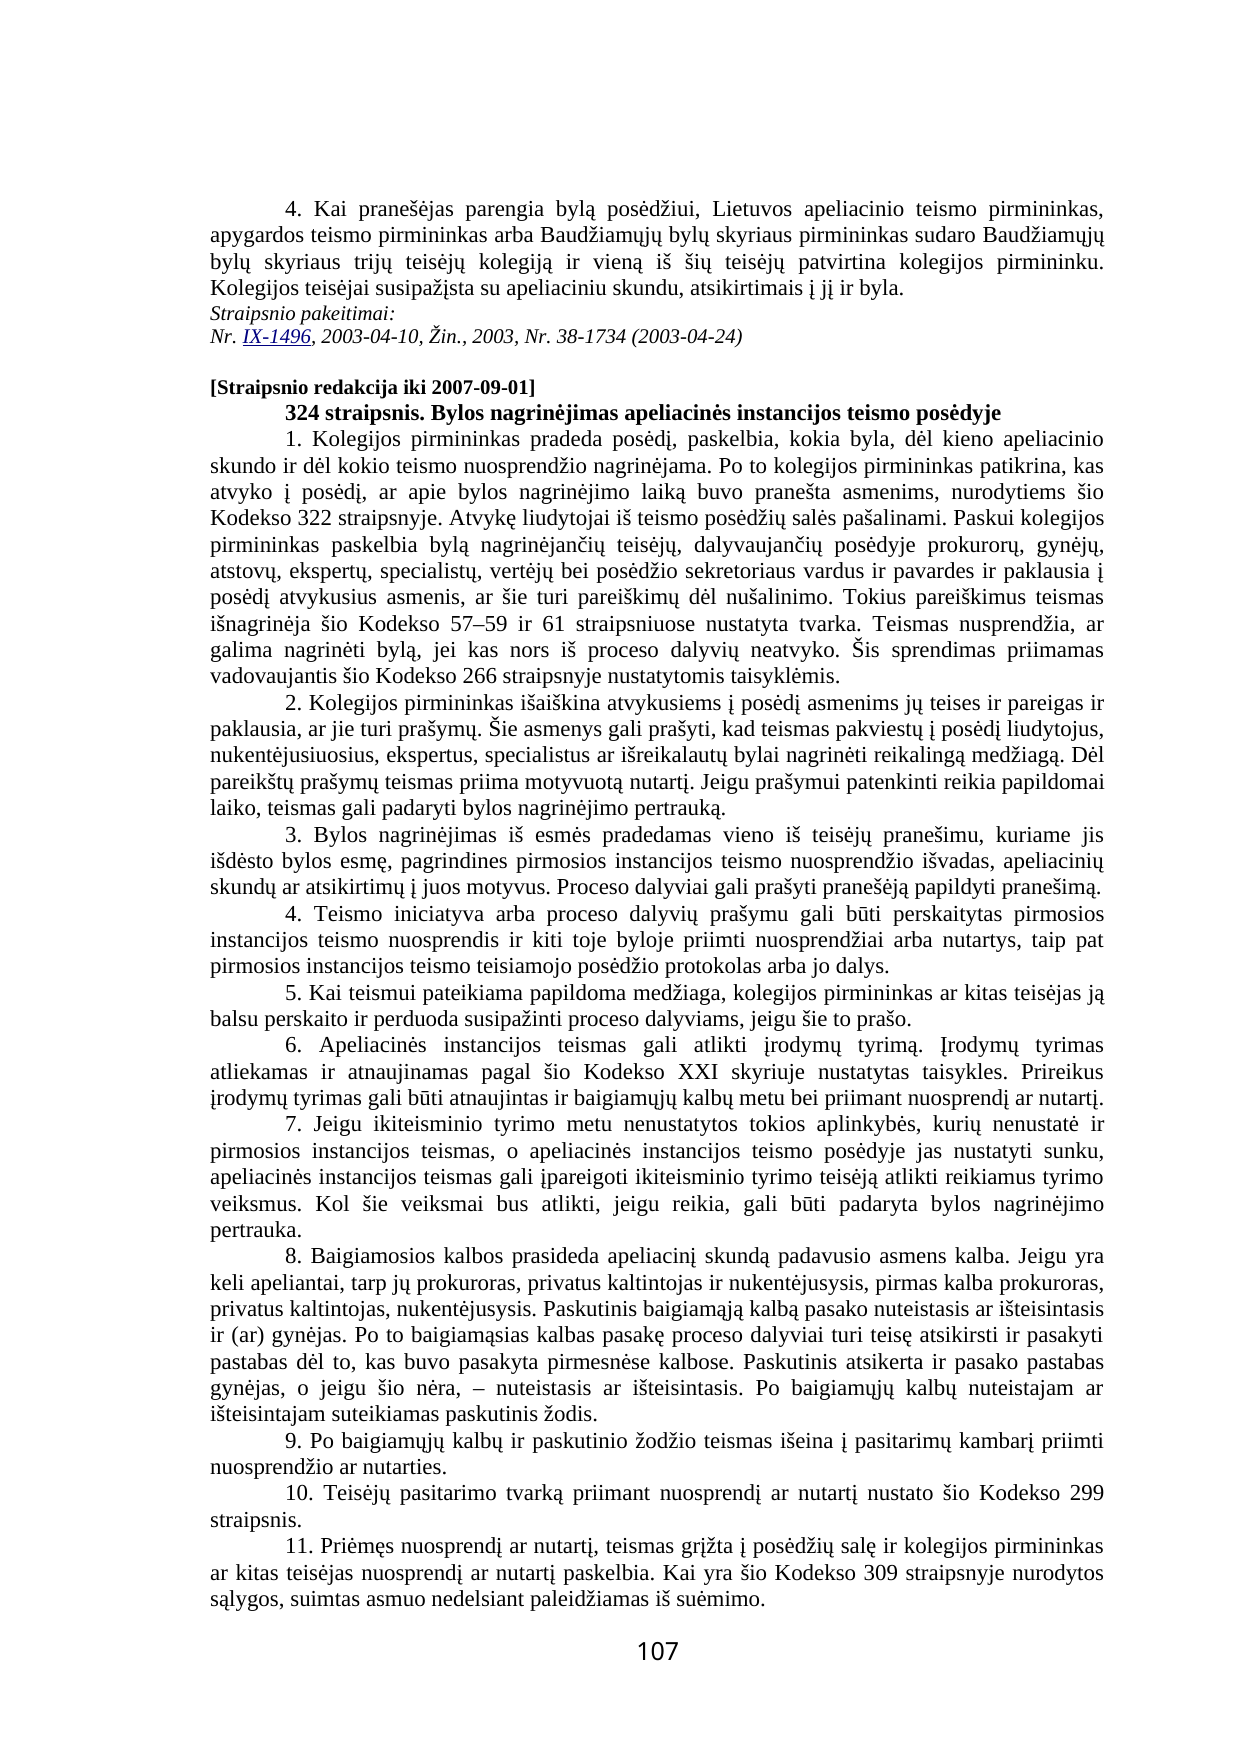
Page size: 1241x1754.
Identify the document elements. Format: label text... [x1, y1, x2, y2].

text 2. Kolegijos pirmininkas išaiškina atvykusiems į posėdį asmenims jų teises ir pareigas ir paklausia, ar jie turi prašymų. Šie asmenys gali prašyti, kad teismas pakviestų į posėdį liudytojus, nukentėjusiuosius, ekspertus, specialistus ar išreikalautų bylai nagrinėti reikalingą medžiagą. Dėl pareikštų prašymų teismas priima motyvuotą nutartį. Jeigu prašymui patenkinti reikia papildomai laiko, teismas gali padaryti bylos nagrinėjimo pertrauką. [210, 689, 1106, 821]
text 5. Kai teismui pateikiama papildoma medžiaga, kolegijos pirmininkas ar kitas teisėjas ją balsu perskaito ir perduoda susipažinti proceso dalyviams, jeigu šie to prašo. [210, 979, 1106, 1031]
text Nr. IX-1496, 2003-04-10, Žin., 2003, Nr. 38-1734 (2003-04-24) [210, 324, 1106, 348]
text 1. Kolegijos pirmininkas pradeda posėdį, paskelbia, kokia byla, dėl kieno apeliacinio skundo ir dėl kokio teismo nuosprendžio nagrinėjama. Po to kolegijos pirmininkas patikrina, kas atvyko į posėdį, ar apie bylos nagrinėjimo laiką buvo pranešta asmenims, nurodytiems šio Kodekso 322 straipsnyje. Atvykę liudytojai iš teismo posėdžių salės pašalinami. Paskui kolegijos pirmininkas paskelbia bylą nagrinėjančių teisėjų, dalyvaujančių posėdyje prokurorų, gynėjų, atstovų, ekspertų, specialistų, vertėjų bei posėdžio sekretoriaus vardus ir pavardes ir paklausia į posėdį atvykusius asmenis, ar šie turi pareiškimų dėl nušalinimo. Tokius pareiškimus teismas išnagrinėja šio Kodekso 57–59 ir 61 straipsniuose nustatyta tvarka. Teismas nusprendžia, ar galima nagrinėti bylą, jei kas nors iš proceso dalyvių neatvyko. Šis sprendimas priimamas vadovaujantis šio Kodekso 266 straipsnyje nustatytomis taisyklėmis. [210, 425, 1106, 689]
text Straipsnio pakeitimai: [210, 300, 1106, 324]
text 10. Teisėjų pasitarimo tvarką priimant nuosprendį ar nutartį nustato šio Kodekso 299 straipsnis. [210, 1479, 1106, 1532]
text 4. Kai pranešėjas parengia bylą posėdžiui, Lietuvos apeliacinio teismo pirmininkas, apygardos teismo pirmininkas arba Baudžiamųjų bylų skyriaus pirmininkas sudaro Baudžiamųjų bylų skyriaus trijų teisėjų kolegiją ir vieną iš šių teisėjų patvirtina kolegijos pirmininku. Kolegijos teisėjai susipažįsta su apeliaciniu skundu, atsikirtimais į jį ir byla. [210, 195, 1106, 300]
text 4. Teismo iniciatyva arba proceso dalyvių prašymu gali būti perskaitytas pirmosios instancijos teismo nuosprendis ir kiti toje byloje priimti nuosprendžiai arba nutartys, taip pat pirmosios instancijos teismo teisiamojo posėdžio protokolas arba jo dalys. [210, 900, 1106, 979]
text 7. Jeigu ikiteisminio tyrimo metu nenustatytos tokios aplinkybės, kurių nenustatė ir pirmosios instancijos teismas, o apeliacinės instancijos teismo posėdyje jas nustatyti sunku, apeliacinės instancijos teismas gali įpareigoti ikiteisminio tyrimo teisėją atlikti reikiamus tyrimo veiksmus. Kol šie veiksmai bus atlikti, jeigu reikia, gali būti padaryta bylos nagrinėjimo pertrauka. [210, 1111, 1106, 1242]
text 324 straipsnis. Bylos nagrinėjimas apeliacinės instancijos teismo posėdyje [210, 399, 1106, 425]
text 6. Apeliacinės instancijos teismas gali atlikti įrodymų tyrimą. Įrodymų tyrimas atliekamas ir atnaujinamas pagal šio Kodekso XXI skyriuje nustatytas taisykles. Prireikus įrodymų tyrimas gali būti atnaujintas ir baigiamųjų kalbų metu bei priimant nuosprendį ar nutartį. [210, 1031, 1106, 1111]
text 11. Priėmęs nuosprendį ar nutartį, teismas grįžta į posėdžių salę ir kolegijos pirmininkas ar kitas teisėjas nuosprendį ar nutartį paskelbia. Kai yra šio Kodekso 309 straipsnyje nurodytos sąlygos, suimtas asmuo nedelsiant paleidžiamas iš suėmimo. [210, 1532, 1106, 1611]
text [Straipsnio redakcija iki 2007-09-01] [210, 375, 1106, 399]
text 9. Po baigiamųjų kalbų ir paskutinio žodžio teismas išeina į pasitarimų kambarį priimti nuosprendžio ar nutarties. [210, 1427, 1106, 1479]
text 8. Baigiamosios kalbos prasideda apeliacinį skundą padavusio asmens kalba. Jeigu yra keli apeliantai, tarp jų prokuroras, privatus kaltintojas ir nukentėjusysis, pirmas kalba prokuroras, privatus kaltintojas, nukentėjusysis. Paskutinis baigiamąją kalbą pasako nuteistasis ar išteisintasis ir (ar) gynėjas. Po to baigiamąsias kalbas pasakę proceso dalyviai turi teisę atsikirsti ir pasakyti pastabas dėl to, kas buvo pasakyta pirmesnėse kalbose. Paskutinis atsikerta ir pasako pastabas gynėjas, o jeigu šio nėra, – nuteistasis ar išteisintasis. Po baigiamųjų kalbų nuteistajam ar išteisintajam suteikiamas paskutinis žodis. [210, 1242, 1106, 1427]
text 3. Bylos nagrinėjimas iš esmės pradedamas vieno iš teisėjų pranešimu, kuriame jis išdėsto bylos esmę, pagrindines pirmosios instancijos teismo nuosprendžio išvadas, apeliacinių skundų ar atsikirtimų į juos motyvus. Proceso dalyviai gali prašyti pranešėją papildyti pranešimą. [210, 821, 1106, 900]
